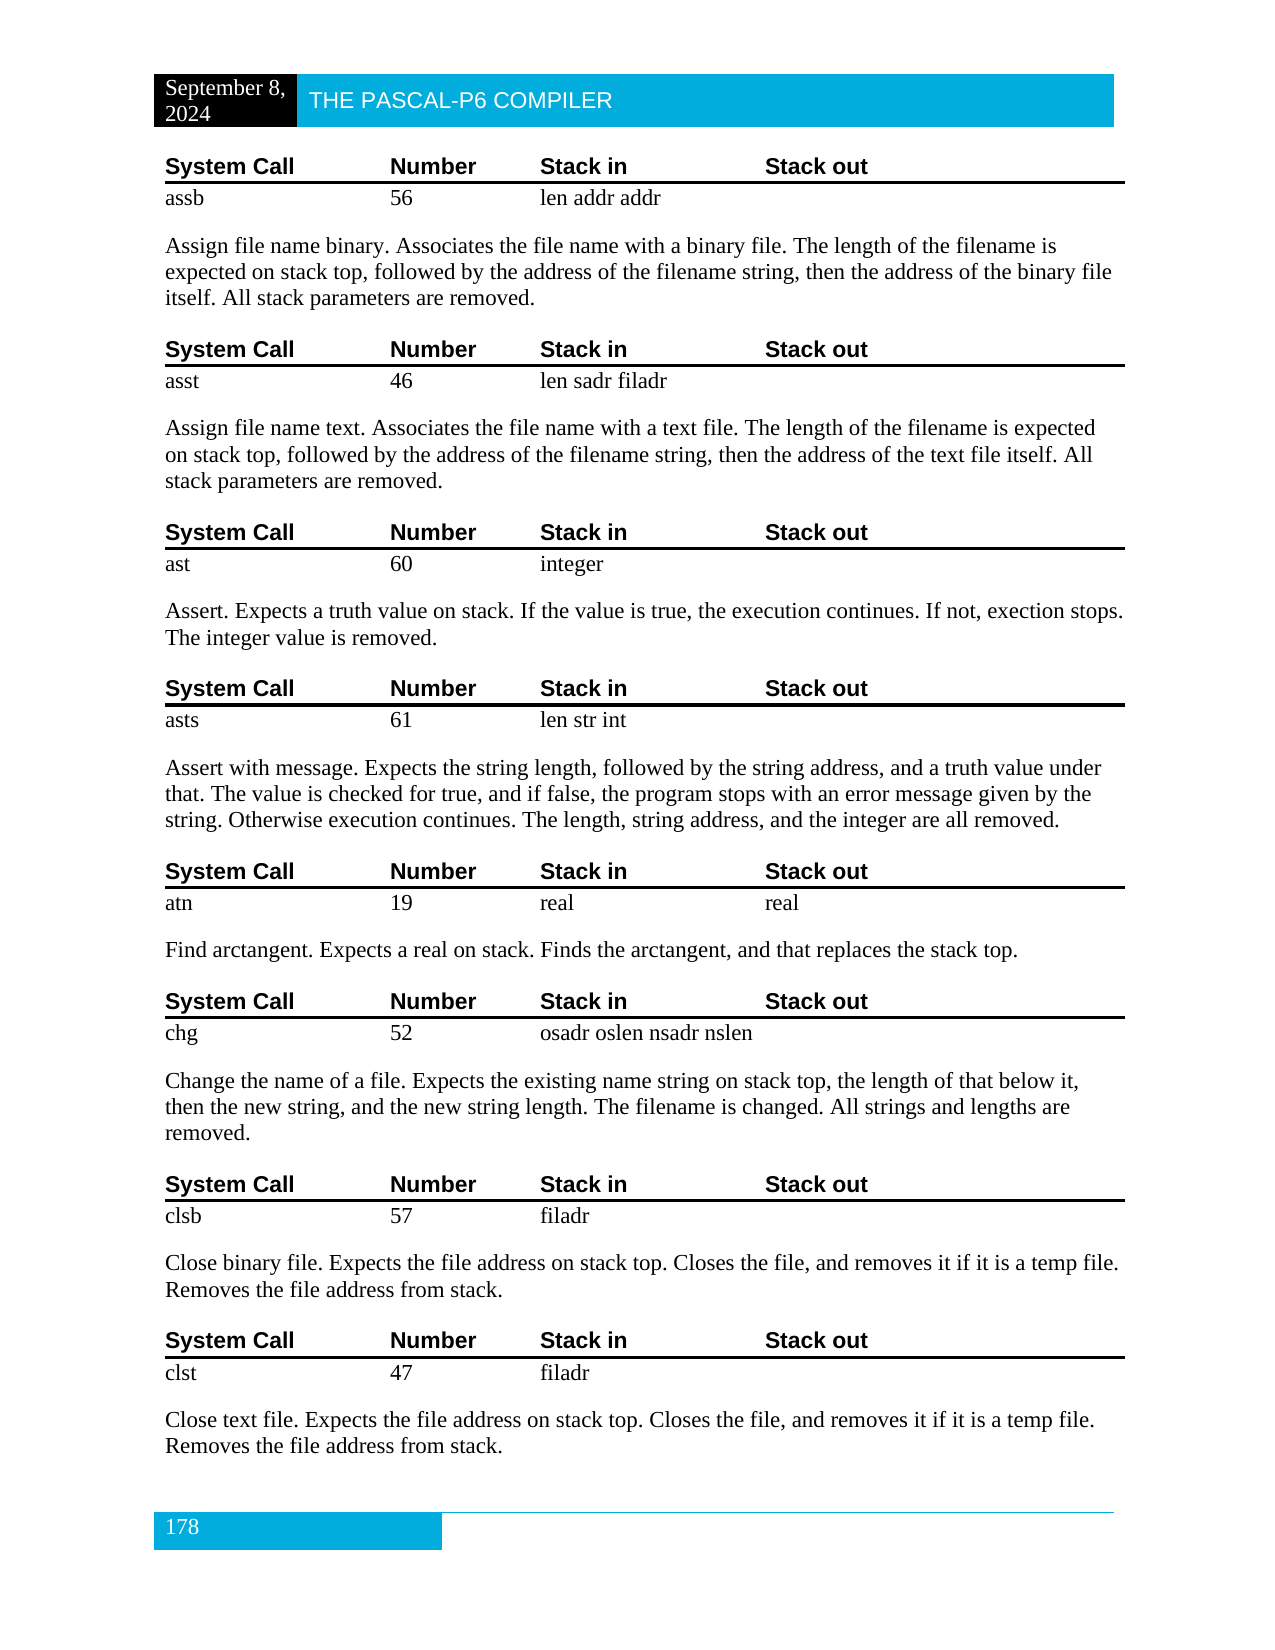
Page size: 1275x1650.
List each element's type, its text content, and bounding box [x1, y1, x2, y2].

text System Call Number Stack in Stack out [165, 153, 1125, 181]
text clst 47 filadr [165, 1359, 1125, 1385]
text Assign file name text. Associates the file name with a text file. The length of the filename is expected on stack top, followed by the address of the filename string, then the address of the text file itself. All stack parameters are removed. [165, 414, 1125, 493]
text assb 56 len addr addr [165, 184, 1125, 211]
text Find arctangent. Expects a real on stack. Finds the arctangent, and that replaces the stack top. [165, 937, 1125, 963]
text Assign file name binary. Associates the file name with a binary file. The length of the filename is expected on stack top, followed by the address of the filename string, then the address of the binary file itself. All stack parameters are removed. [165, 232, 1125, 311]
text System Call Number Stack in Stack out [165, 1171, 1125, 1199]
text System Call Number Stack in Stack out [165, 336, 1125, 364]
text asst 46 len sadr filadr [165, 367, 1125, 394]
text Assert with message. Expects the string length, followed by the string address, and a truth value under that. The value is checked for true, and if false, the program stops with an error message given by the string. Otherwise execution continues. The length, string address, and the integer are all removed. [165, 754, 1125, 833]
text asts 61 len str int [165, 707, 1125, 733]
text System Call Number Stack in Stack out [165, 988, 1125, 1016]
text System Call Number Stack in Stack out [165, 1327, 1125, 1356]
text Close text file. Expects the file address on stack top. Closes the file, and removes it if it is a temp file. Removes the file address from stack. [165, 1406, 1125, 1459]
text System Call Number Stack in Stack out [165, 858, 1125, 886]
text Close binary file. Expects the file address on stack top. Closes the file, and removes it if it is a temp file. Removes the file address from stack. [165, 1249, 1125, 1302]
text ast 60 integer [165, 550, 1125, 576]
text chg 52 osadr oslen nsadr nslen [165, 1019, 1125, 1046]
text Assert. Expects a truth value on stack. If the value is true, the execution continues. If not, exection stops. The integer value is removed. [165, 597, 1125, 650]
text Change the name of a file. Expects the existing name string on stack top, the length of that below it, then the new string, and the new string length. The filename is changed. All strings and lengths are removed. [165, 1067, 1125, 1146]
text System Call Number Stack in Stack out [165, 518, 1125, 547]
text clsb 57 filadr [165, 1202, 1125, 1229]
text atn 19 real real [165, 889, 1125, 916]
text System Call Number Stack in Stack out [165, 675, 1125, 703]
